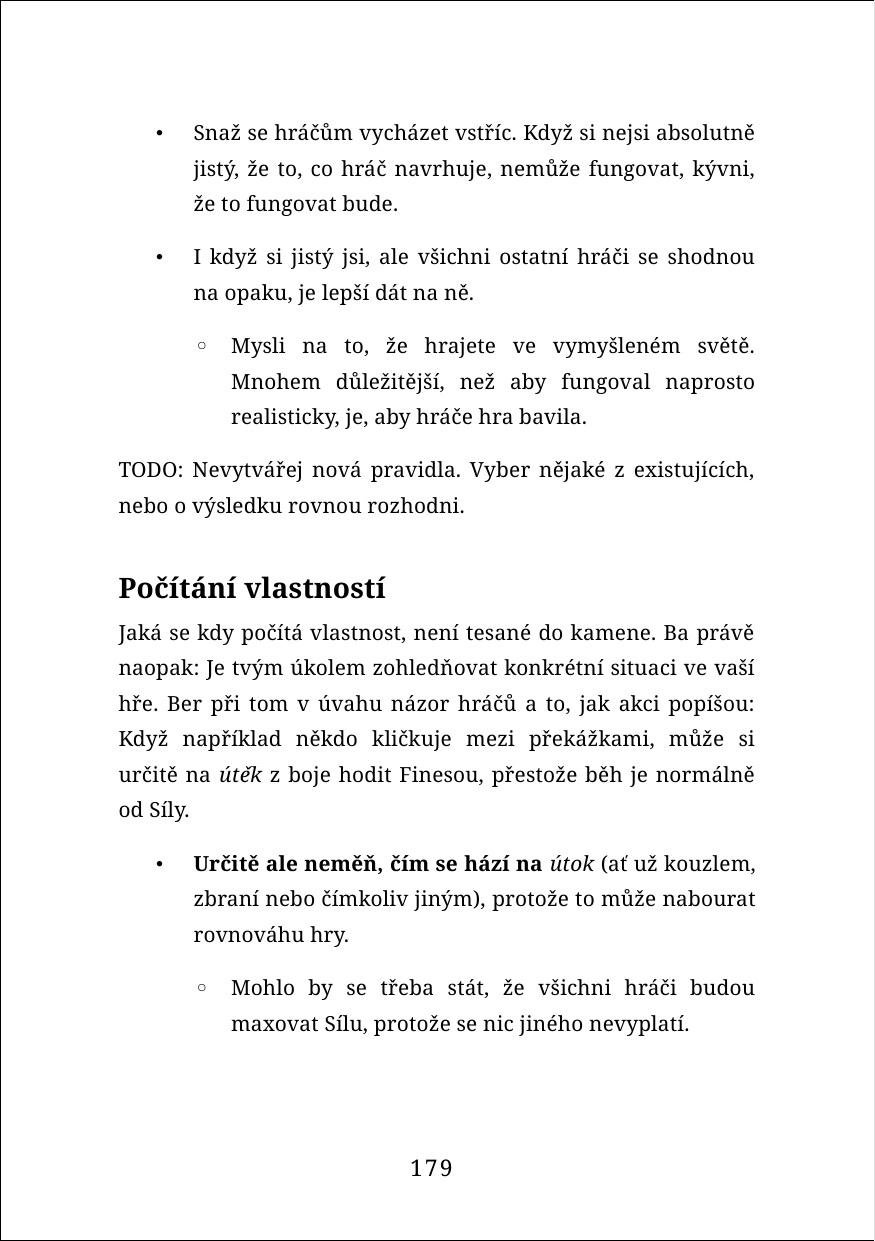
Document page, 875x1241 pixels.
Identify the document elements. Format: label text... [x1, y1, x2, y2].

list I když si jistý jsi, ale všichni ostatní hráči se shodnou na opaku, je lepší dát na ně. [156, 242, 756, 306]
list Snaž se hráčům vycházet vstříc. Když si nejsi absolutně jistý, že to, co hráč navrhuje, nemůže fungovat, kývni, že to fungovat bude. [156, 118, 756, 218]
list Mysli na to, že hrajete ve vymyšleném světě. Mnohem důležitější, než aby fungoval naprosto realisticky, je, aby hráče hra bavila. [193, 331, 756, 431]
subtitle Počítání vlastností [118, 568, 756, 606]
list Mohlo by se třeba stát, že všichni hráči budou maxovat Sílu, protože se nic jiného nevyplatí. [193, 973, 756, 1037]
text Jaká se kdy počítá vlastnost, není tesané do kamene. Ba právě naopak: Je tvým úkolem zohledňovat konkrétní situaci ve vaší hře. Ber při tom v úvahu názor hráčů a to, jak akci popíšou: Když například někdo kličkuje mezi překážkami, může si určitě na útěk z boje hodit Finesou, přestože běh je normálně od Síly. [118, 618, 756, 824]
list Určitě ale neměň, čím se hází na útok (ať už kouzlem, zbraní nebo čímkoliv jiným), protože to může nabourat rovnováhu hry. [156, 849, 756, 948]
text TODO: Nevytvářej nová pravidla. Vyber nějaké z existujících, nebo o výsledku rovnou rozhodni. [118, 456, 756, 519]
